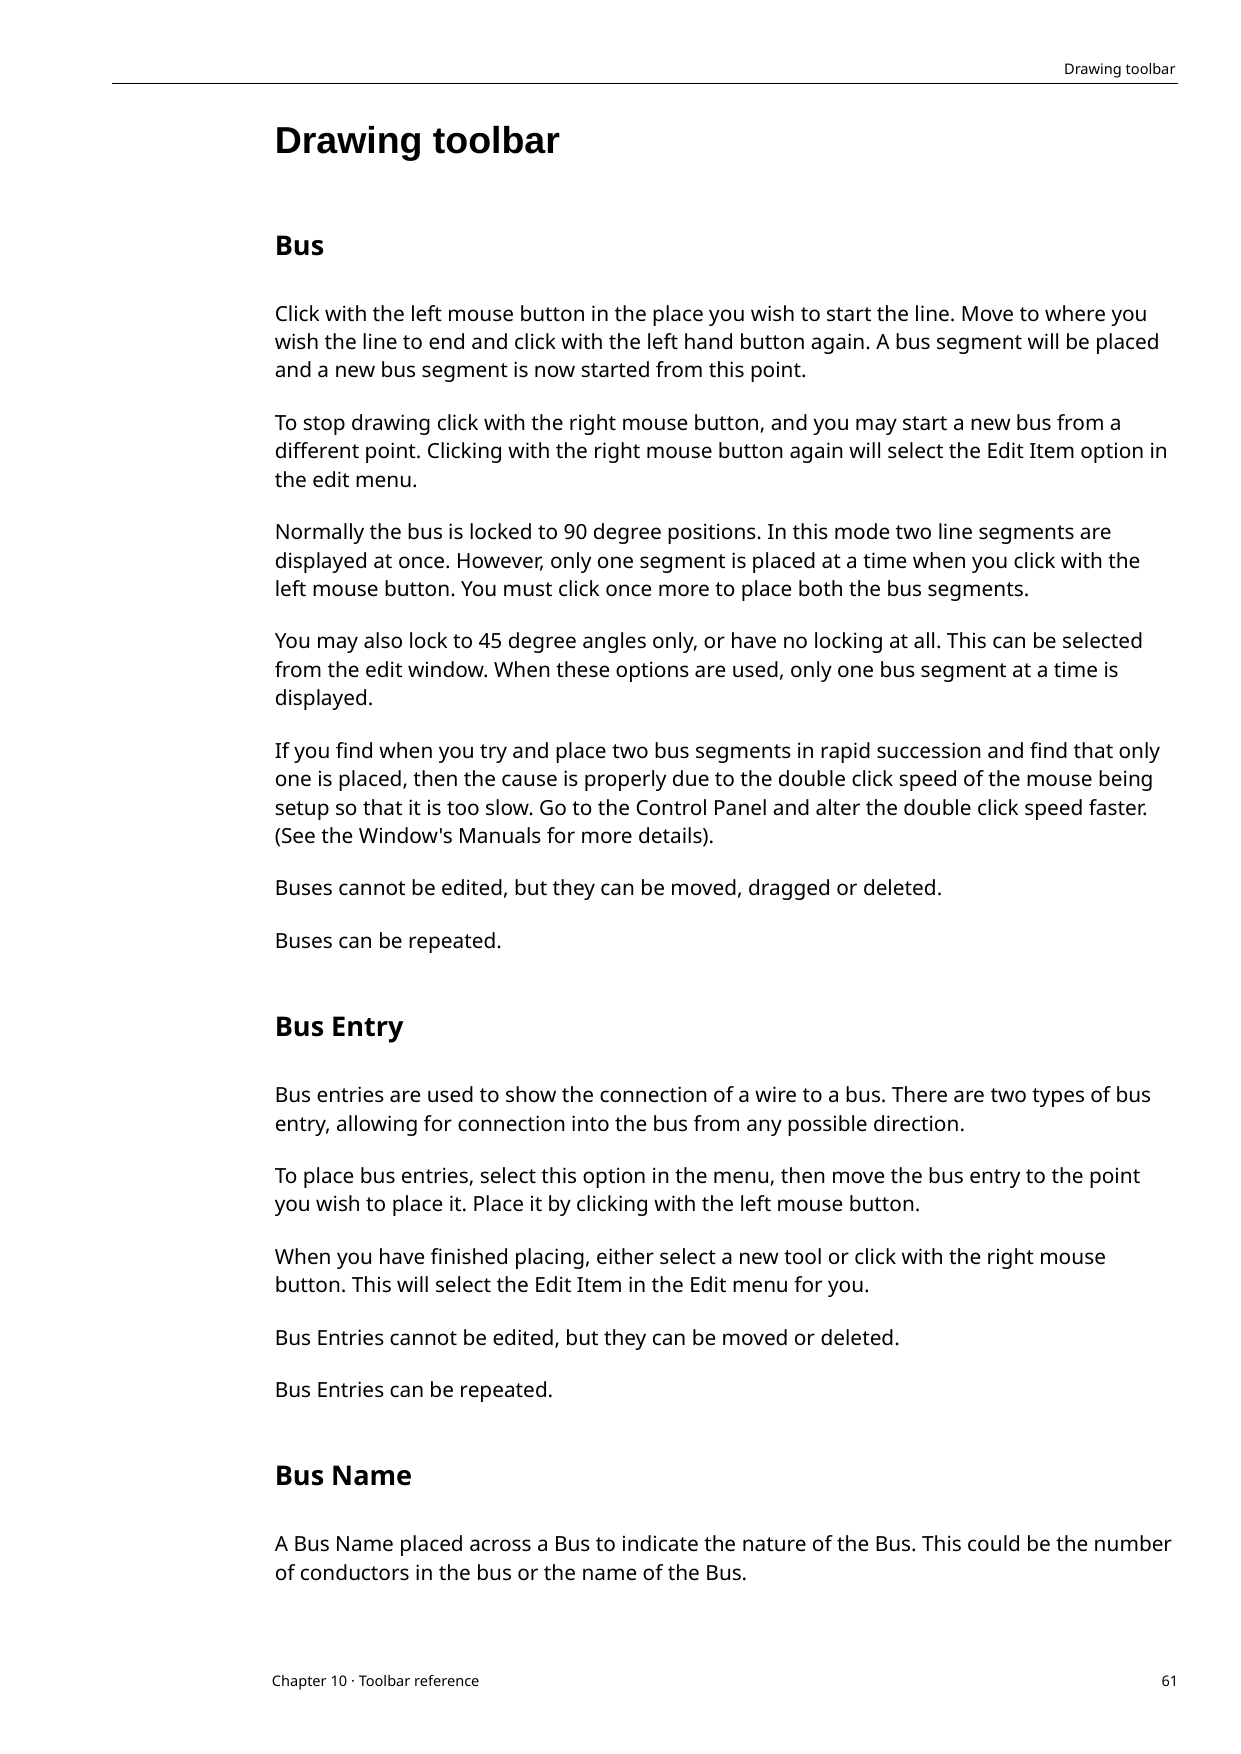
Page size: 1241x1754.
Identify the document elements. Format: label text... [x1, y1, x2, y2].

text When you have finished placing, either select a new tool or click with the right mouse button. This will select the Edit Item in the Edit menu for you. [274, 1242, 1178, 1299]
subtitle Bus [274, 226, 1178, 263]
text Buses cannot be edited, but they can be moved, dragged or deleted. [274, 873, 1178, 902]
text A Bus Name placed across a Bus to indicate the nature of the Bus. This could be the number of conductors in the bus or the name of the Bus. [274, 1529, 1178, 1586]
text To place bus entries, select this option in the menu, then move the bus entry to the point you wish to place it. Place it by clicking with the left mouse button. [274, 1161, 1178, 1218]
subtitle Bus Entry [274, 1008, 1178, 1044]
text Normally the bus is locked to 90 degree positions. In this mode two line segments are displayed at once. However, only one segment is placed at a time when you click with the left mouse button. You must click once more to place both the bus segments. [274, 517, 1178, 603]
text Bus Entries cannot be edited, but they can be moved or deleted. [274, 1323, 1178, 1351]
text If you find when you try and place two bus segments in rapid succession and find that only one is placed, then the cause is properly due to the double click speed of the mouse being setup so that it is too slow. Go to the Control Panel and alter the double click speed faster. (See the Window's Manuals for more details). [274, 736, 1178, 849]
text Bus entries are used to show the connection of a wire to a bus. There are two types of bus entry, allowing for connection into the bus from any possible direction. [274, 1080, 1178, 1137]
subtitle Bus Name [274, 1457, 1178, 1494]
subtitle Drawing toolbar [274, 118, 1178, 161]
text Click with the left mouse button in the place you wish to start the line. Move to where you wish the line to end and click with the left hand button again. A bus segment will be placed and a new bus segment is now started from this point. [274, 299, 1178, 384]
text You may also lock to 45 degree angles only, or have no locking at all. This can be selected from the edit window. When these options are used, only one bus segment at a time is displayed. [274, 627, 1178, 712]
text Bus Entries can be repeated. [274, 1375, 1178, 1403]
text Buses can be repeated. [274, 926, 1178, 954]
text To stop drawing click with the right mouse button, and you may start a new bus from a different point. Clicking with the right mouse button again will select the Edit Item option in the edit menu. [274, 408, 1178, 493]
